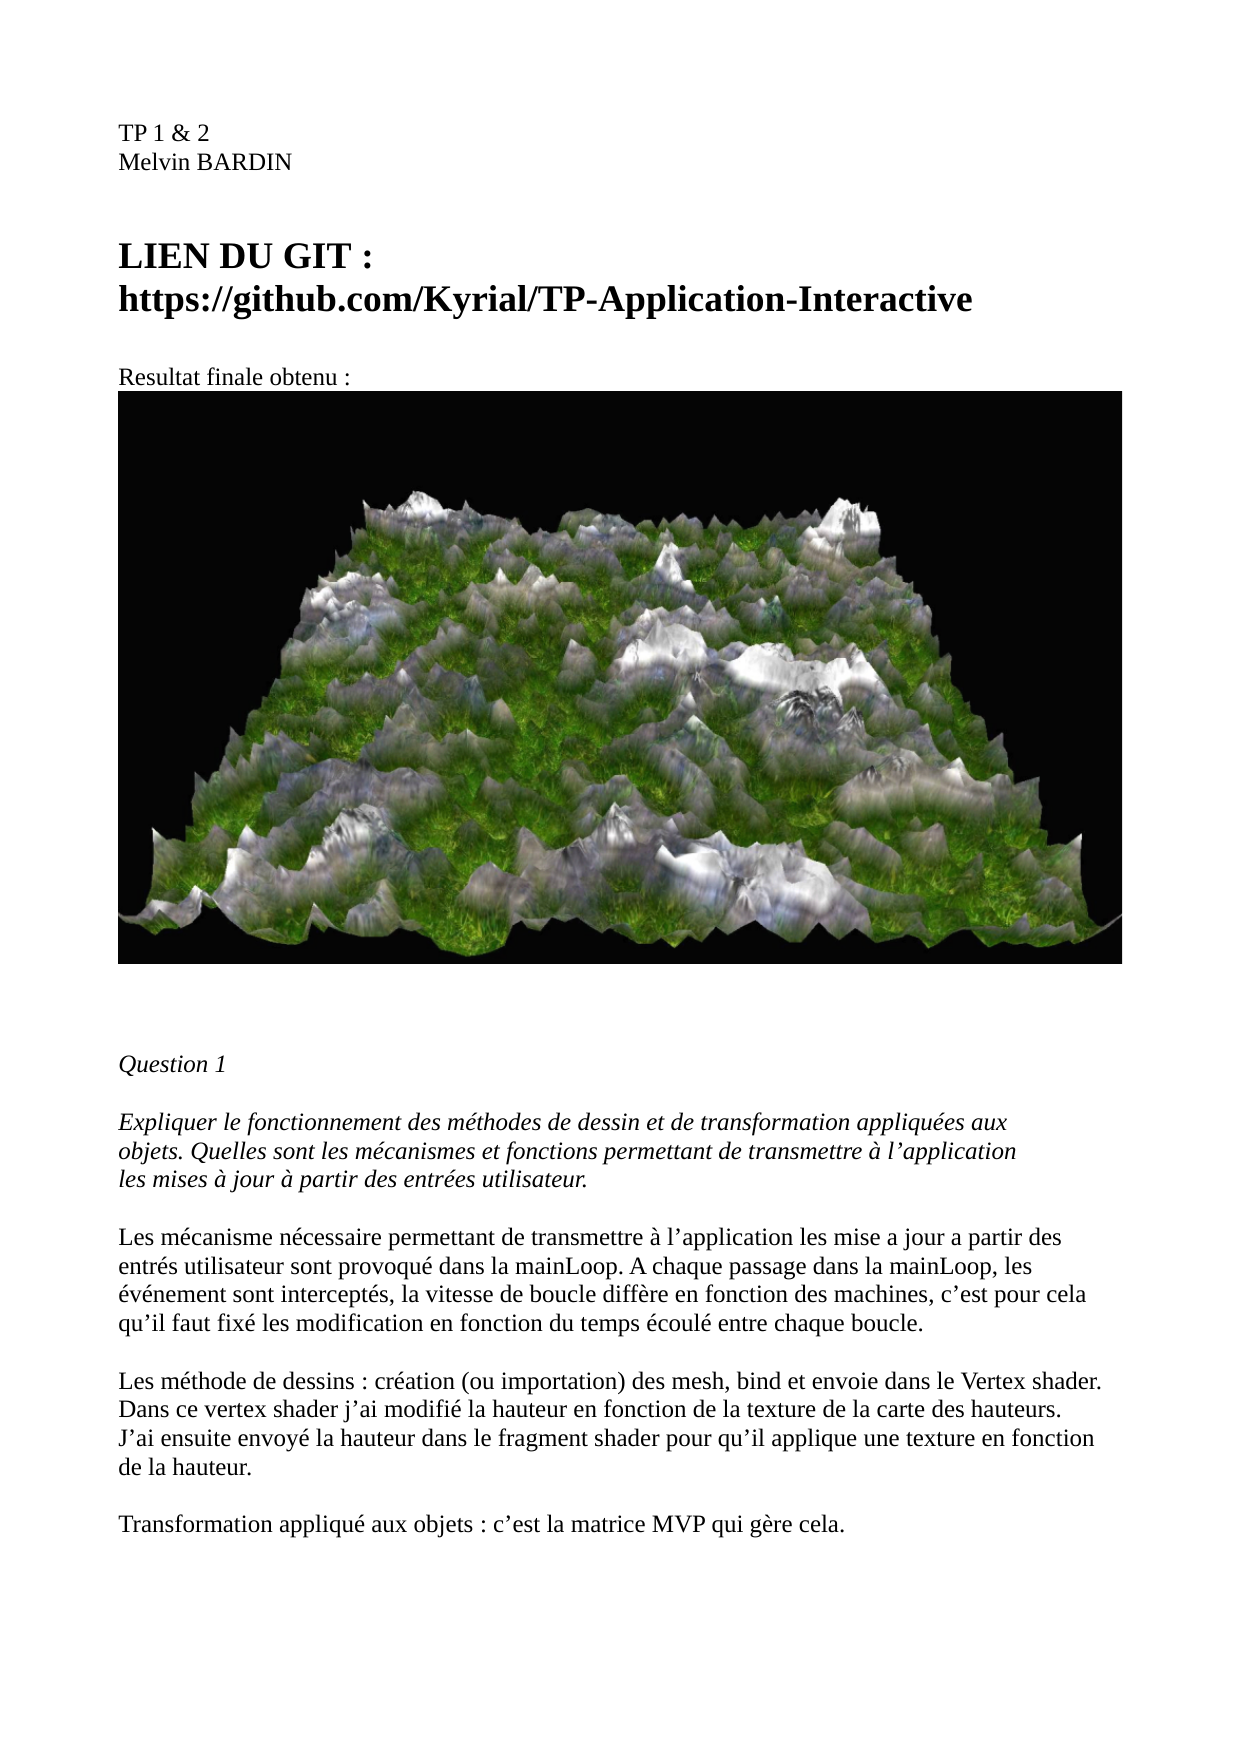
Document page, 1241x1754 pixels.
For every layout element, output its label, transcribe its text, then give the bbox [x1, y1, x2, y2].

text Les méthode de dessins : création (ou importation) des mesh, bind et envoie dans le Vertex shader. [118, 1366, 1122, 1394]
text Dans ce vertex shader j’ai modifié la hauteur en fonction de la texture de la carte des hauteurs. [118, 1394, 1122, 1423]
picture [118, 391, 1123, 964]
text LIEN DU GIT : https://github.com/Kyrial/TP-Application-Interactive [118, 233, 1122, 319]
text Question 1 Expliquer le fonctionnement des méthodes de dessin et de transformation appliquées aux objets. Quelles sont les mécanismes et fonctions permettant de transmettre à l’application les mises à jour à partir des entrées utilisateur. [118, 964, 1122, 1193]
text Resultat finale obtenu : [118, 362, 1122, 391]
text Les mécanisme nécessaire permettant de transmettre à l’application les mise a jour a partir des entrés utilisateur sont provoqué dans la mainLoop. A chaque passage dans la mainLoop, les événement sont interceptés, la vitesse de boucle diffère en fonction des machines, c’est pour cela qu’il faut fixé les modification en fonction du temps écoulé entre chaque boucle. [118, 1222, 1122, 1337]
text TP 1 & 2 [118, 118, 1122, 147]
text Melvin BARDIN [118, 147, 1122, 176]
text J’ai ensuite envoyé la hauteur dans le fragment shader pour qu’il applique une texture en fonction de la hauteur. [118, 1423, 1122, 1481]
text Transformation appliqué aux objets : c’est la matrice MVP qui gère cela. [118, 1509, 1122, 1538]
